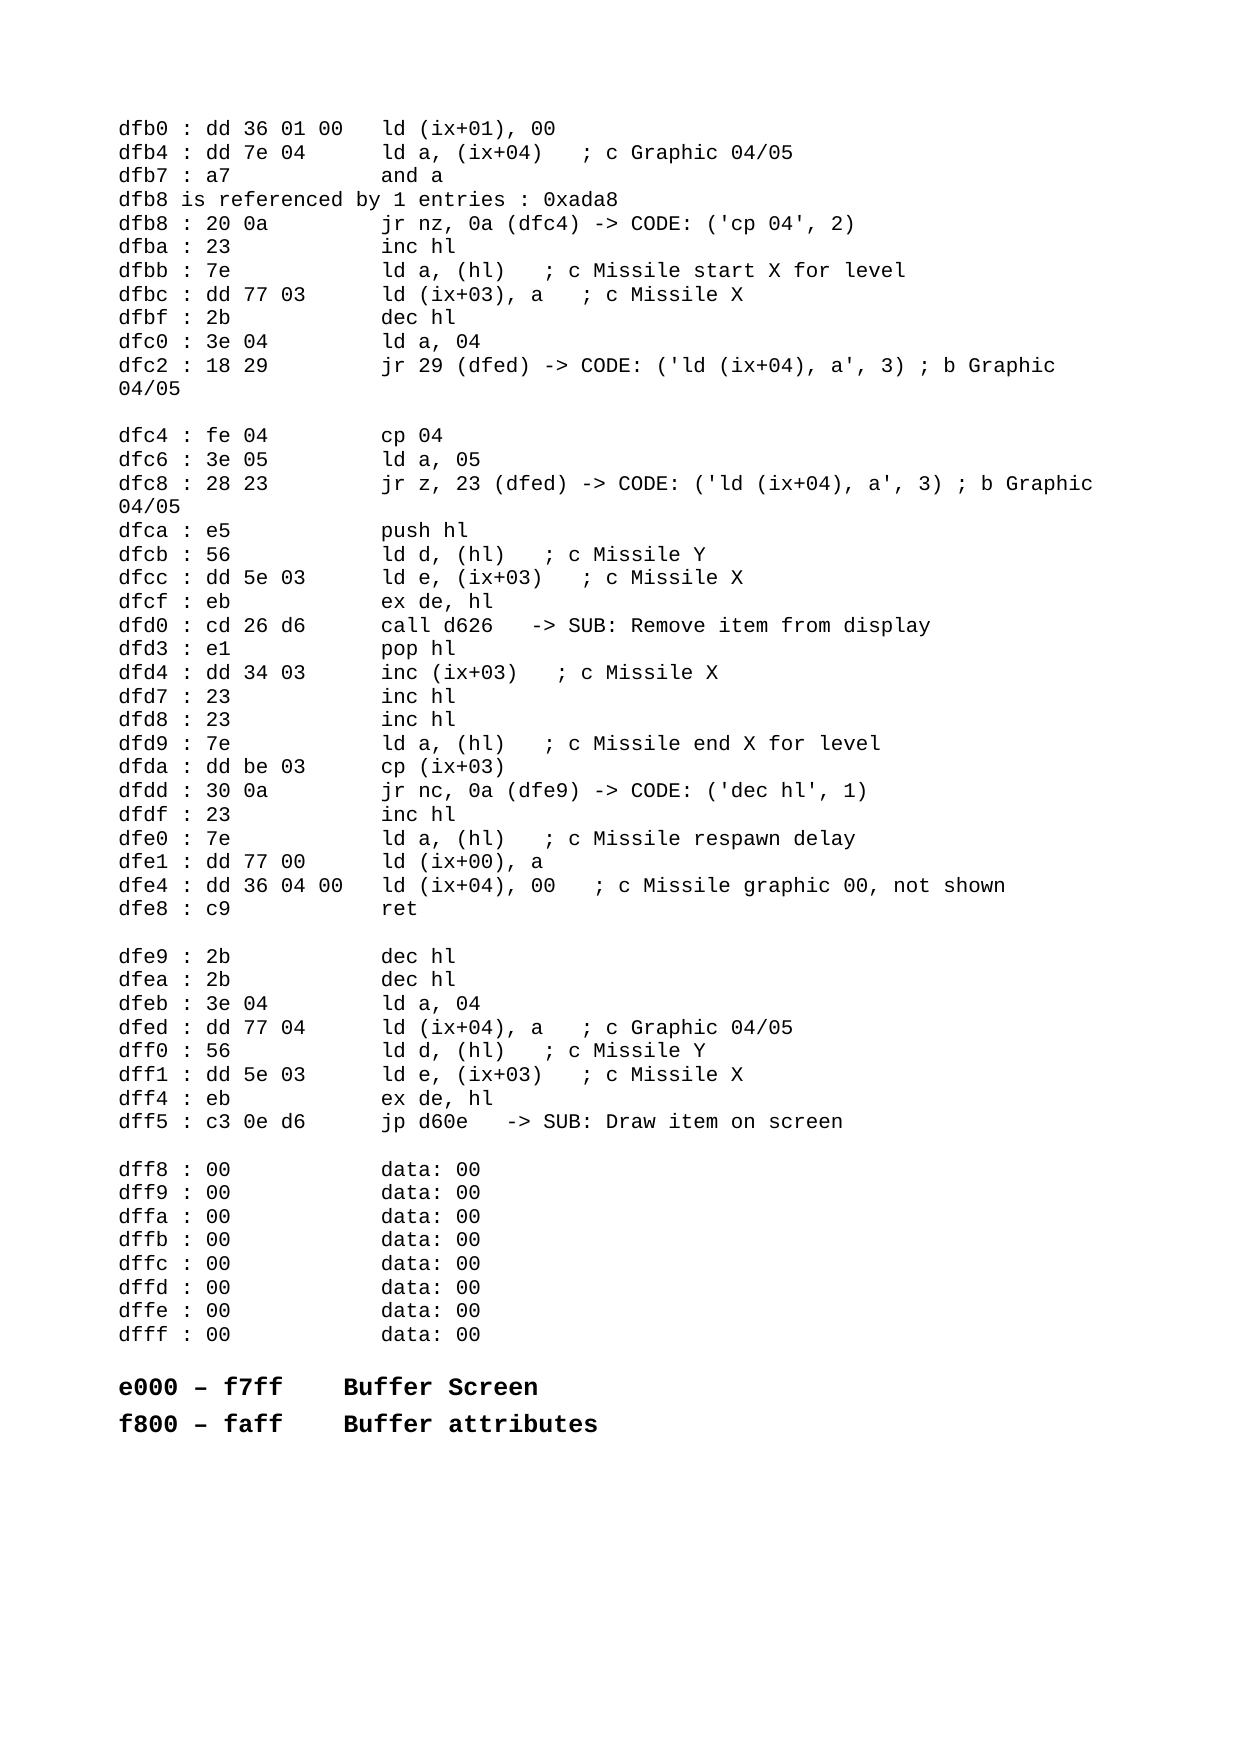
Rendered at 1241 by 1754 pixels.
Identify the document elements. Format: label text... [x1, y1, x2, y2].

text dfe8 : c9 ret [118, 898, 1122, 922]
text dfb4 : dd 7e 04 ld a, (ix+04) ; c Graphic 04/05 [118, 142, 1122, 165]
text dfda : dd be 03 cp (ix+03) [118, 757, 1122, 780]
text dfc2 : 18 29 jr 29 (dfed) -> CODE: ('ld (ix+04), a', 3) ; b Graphic 04/05 [118, 354, 1122, 402]
text dfd3 : e1 pop hl [118, 638, 1122, 662]
text dfb8 is referenced by 1 entries : 0xada8 [118, 189, 1122, 213]
text dffd : 00 data: 00 [118, 1277, 1122, 1300]
text dfdd : 30 0a jr nc, 0a (dfe9) -> CODE: ('dec hl', 1) [118, 780, 1122, 804]
text dfb8 : 20 0a jr nz, 0a (dfc4) -> CODE: ('cp 04', 2) [118, 213, 1122, 236]
text dff5 : c3 0e d6 jp d60e -> SUB: Draw item on screen [118, 1111, 1122, 1135]
text dffb : 00 data: 00 [118, 1229, 1122, 1253]
text dfe1 : dd 77 00 ld (ix+00), a [118, 851, 1122, 875]
text dfb0 : dd 36 01 00 ld (ix+01), 00 [118, 118, 1122, 142]
text dfcf : eb ex de, hl [118, 591, 1122, 615]
text dffc : 00 data: 00 [118, 1253, 1122, 1277]
text dff0 : 56 ld d, (hl) ; c Missile Y [118, 1040, 1122, 1064]
text dfc0 : 3e 04 ld a, 04 [118, 331, 1122, 354]
subtitle f800 – faff Buffer attributes [118, 1411, 1122, 1440]
text dfcc : dd 5e 03 ld e, (ix+03) ; c Missile X [118, 567, 1122, 591]
text dfb7 : a7 and a [118, 165, 1122, 189]
text dff9 : 00 data: 00 [118, 1182, 1122, 1206]
text dfeb : 3e 04 ld a, 04 [118, 993, 1122, 1017]
text dff8 : 00 data: 00 [118, 1158, 1122, 1182]
text dfca : e5 push hl [118, 520, 1122, 544]
text dfed : dd 77 04 ld (ix+04), a ; c Graphic 04/05 [118, 1017, 1122, 1040]
text dfd0 : cd 26 d6 call d626 -> SUB: Remove item from display [118, 615, 1122, 638]
text dfc8 : 28 23 jr z, 23 (dfed) -> CODE: ('ld (ix+04), a', 3) ; b Graphic 04/05 [118, 473, 1122, 520]
text dff4 : eb ex de, hl [118, 1088, 1122, 1111]
text dfd9 : 7e ld a, (hl) ; c Missile end X for level [118, 733, 1122, 757]
text dfbc : dd 77 03 ld (ix+03), a ; c Missile X [118, 284, 1122, 307]
text dfcb : 56 ld d, (hl) ; c Missile Y [118, 544, 1122, 567]
text dfd7 : 23 inc hl [118, 686, 1122, 709]
text dfbf : 2b dec hl [118, 307, 1122, 331]
subtitle e000 – f7ff Buffer Screen [118, 1374, 1122, 1403]
text dffa : 00 data: 00 [118, 1206, 1122, 1229]
text dfc6 : 3e 05 ld a, 05 [118, 449, 1122, 473]
text dfe4 : dd 36 04 00 ld (ix+04), 00 ; c Missile graphic 00, not shown [118, 875, 1122, 898]
text dfff : 00 data: 00 [118, 1324, 1122, 1348]
text dfd8 : 23 inc hl [118, 709, 1122, 733]
text dfe9 : 2b dec hl [118, 946, 1122, 969]
text dfba : 23 inc hl [118, 236, 1122, 260]
text dfdf : 23 inc hl [118, 804, 1122, 827]
text dfbb : 7e ld a, (hl) ; c Missile start X for level [118, 260, 1122, 284]
text dfd4 : dd 34 03 inc (ix+03) ; c Missile X [118, 662, 1122, 686]
text dfea : 2b dec hl [118, 969, 1122, 993]
text dff1 : dd 5e 03 ld e, (ix+03) ; c Missile X [118, 1064, 1122, 1088]
text dfe0 : 7e ld a, (hl) ; c Missile respawn delay [118, 827, 1122, 851]
text dfc4 : fe 04 cp 04 [118, 426, 1122, 449]
text dffe : 00 data: 00 [118, 1300, 1122, 1324]
